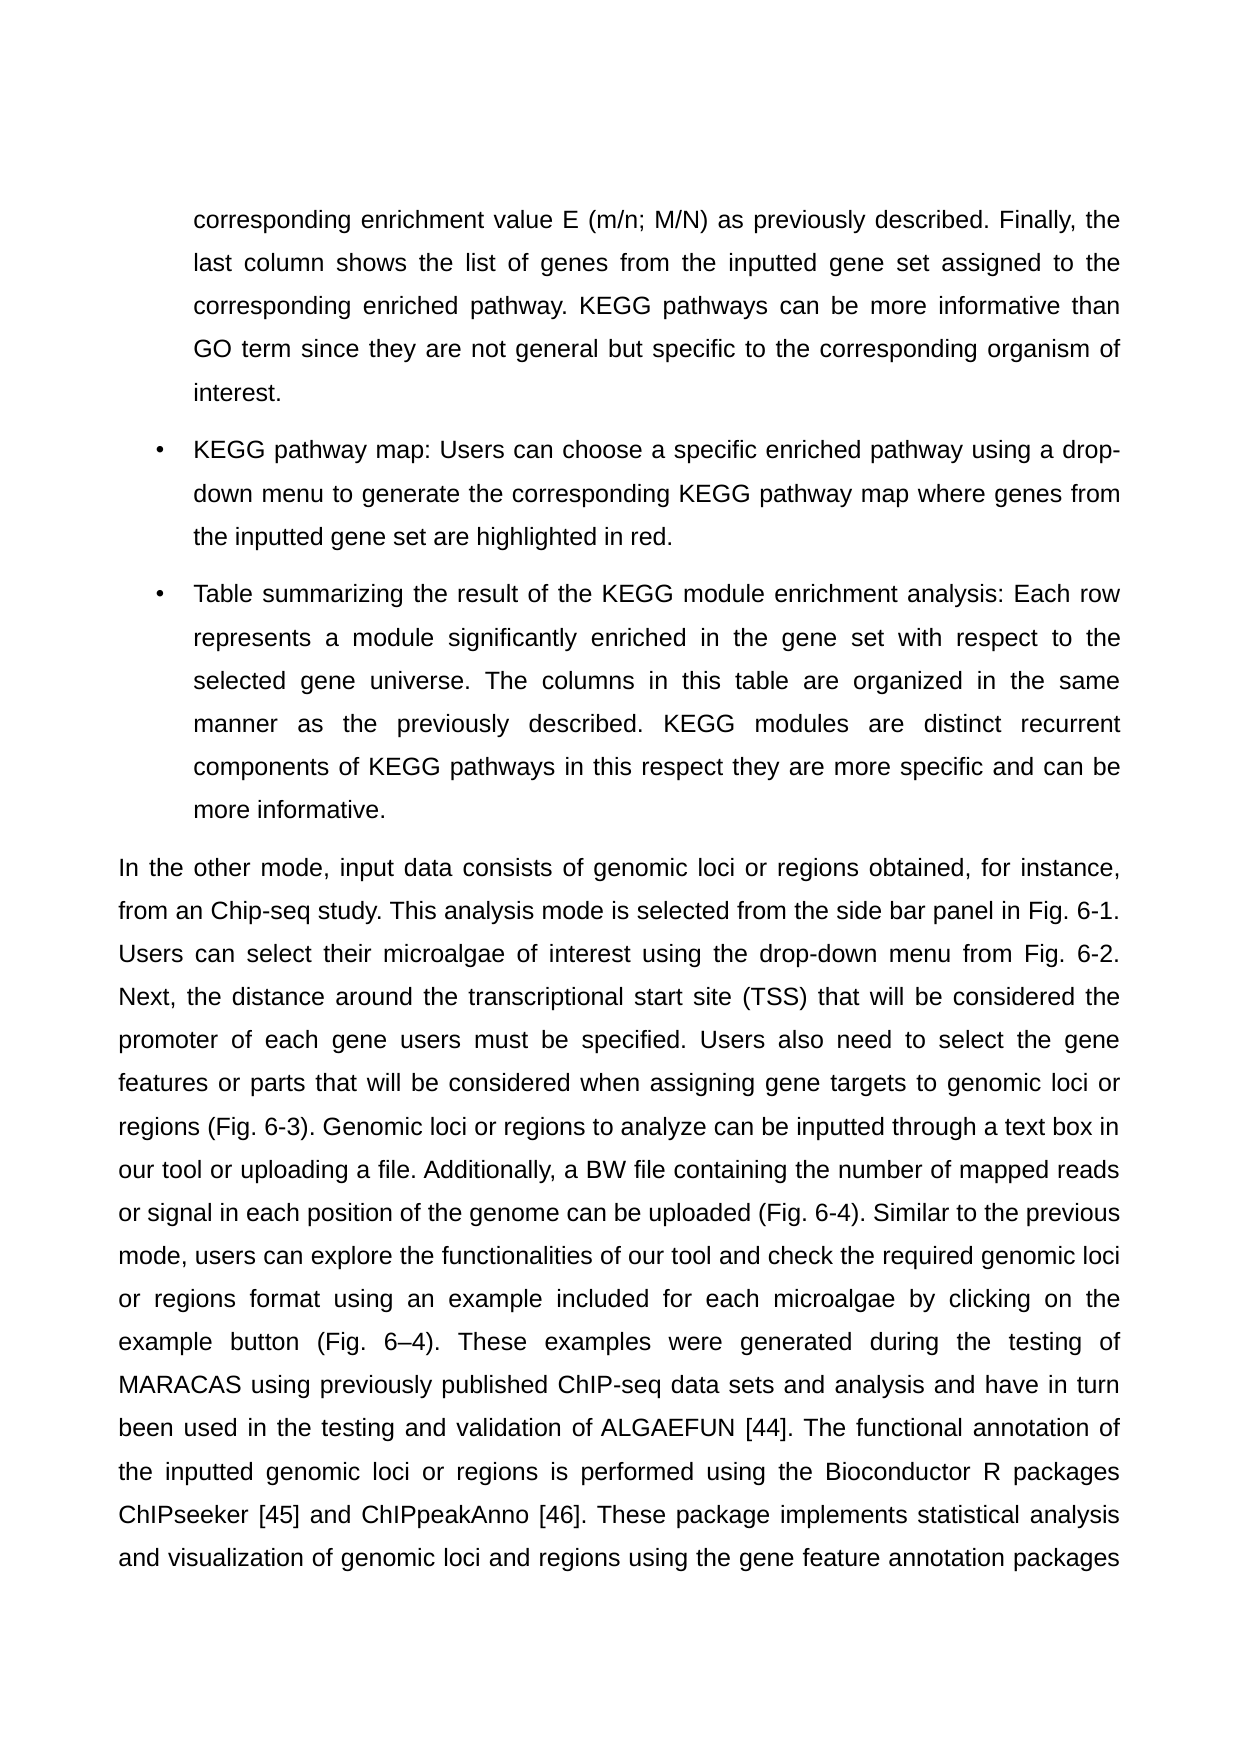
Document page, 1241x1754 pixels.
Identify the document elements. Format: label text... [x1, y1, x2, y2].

list KEGG pathway map: Users can choose a specific enriched pathway using a drop-down menu to generate the corresponding KEGG pathway map where genes from the inputted gene set are highlighted in red. [156, 435, 1122, 550]
text In the other mode, input data consists of genomic loci or regions obtained, for instance, from an Chip-seq study. This analysis mode is selected from the side bar panel in Fig. 6-1. Users can select their microalgae of interest using the drop-down menu from Fig. 6-2. Next, the distance around the transcriptional start site (TSS) that will be considered the promoter of each gene users must be specified. Users also need to select the gene features or parts that will be considered when assigning gene targets to genomic loci or regions (Fig. 6-3). Genomic loci or regions to analyze can be inputted through a text box in our tool or uploading a file. Additionally, a BW file containing the number of mapped reads or signal in each position of the genome can be uploaded (Fig. 6-4). Similar to the previous mode, users can explore the functionalities of our tool and check the required genomic loci or regions format using an example included for each microalgae by clicking on the example button (Fig. 6–4). These examples were generated during the testing of MARACAS using previously published ChIP-seq data sets and analysis and have in turn been used in the testing and validation of ALGAEFUN [44]. The functional annotation of the inputted genomic loci or regions is performed using the Bioconductor R packages ChIPseeker [45] and ChIPpeakAnno [46]. These package implements statistical analysis and visualization of genomic loci and regions using the gene feature annotation packages [118, 853, 1122, 1572]
list Table summarizing the result of the KEGG module enrichment analysis: Each row represents a module significantly enriched in the gene set with respect to the selected gene universe. The columns in this table are organized in the same manner as the previously described. KEGG modules are distinct recurrent components of KEGG pathways in this respect they are more specific and can be more informative. [156, 579, 1122, 824]
list corresponding enrichment value E (m/n; M/N) as previously described. Finally, the last column shows the list of genes from the inputted gene set assigned to the corresponding enriched pathway. KEGG pathways can be more informative than GO term since they are not general but specific to the corresponding organism of interest. [156, 205, 1122, 406]
